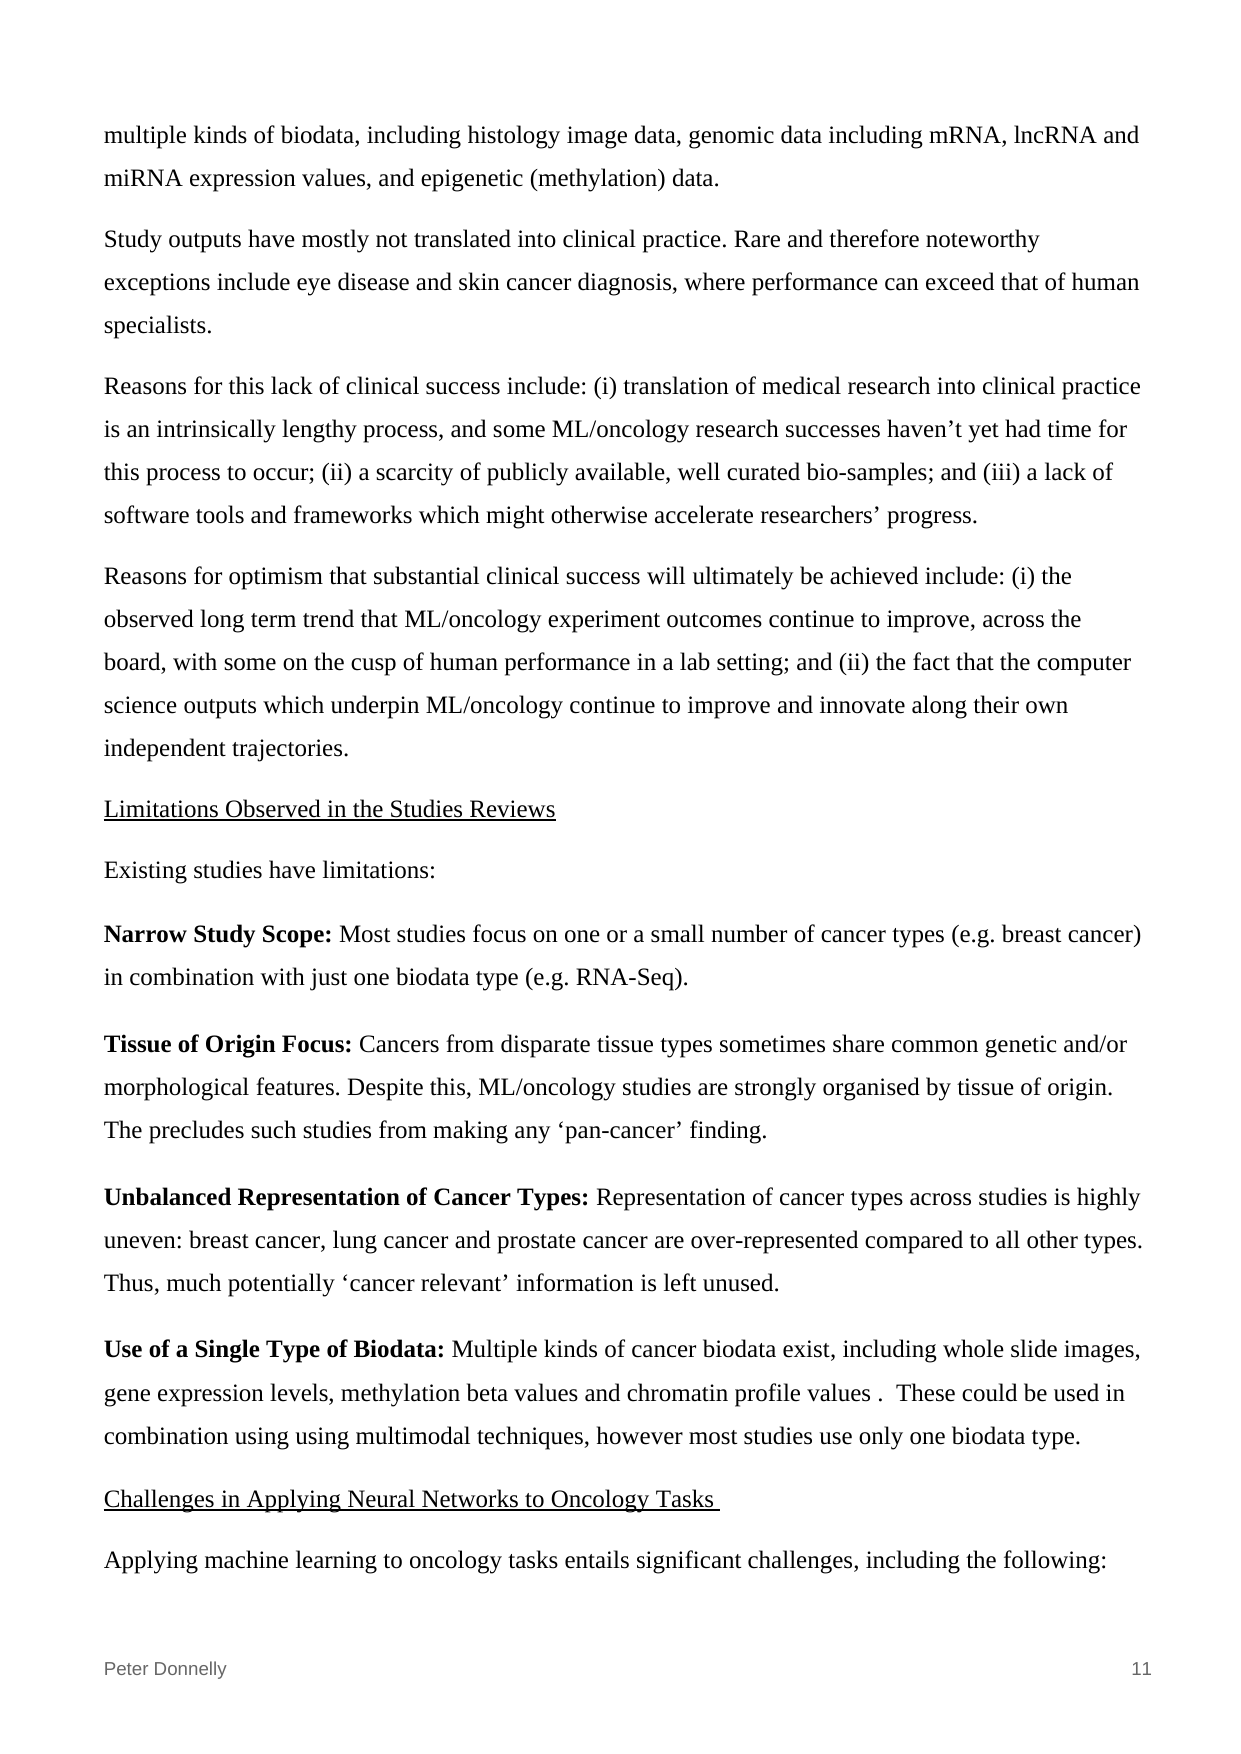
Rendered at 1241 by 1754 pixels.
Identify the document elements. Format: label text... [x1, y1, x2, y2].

text Study outputs have mostly not translated into clinical practice. Rare and therefore noteworthy exceptions include eye disease and skin cancer diagnosis, where performance can exceed that of human specialists. [103, 224, 1146, 339]
text Challenges in Applying Neural Networks to Oncology Tasks [103, 1484, 1146, 1513]
text Limitations Observed in the Studies Reviews [103, 794, 1146, 823]
text multiple kinds of biodata, including histology image data, genomic data including mRNA, lncRNA and miRNA expression values, and epigenetic (methylation) data. [103, 120, 1146, 192]
text Use of a Single Type of Biodata: Multiple kinds of cancer biodata exist, including whole slide images, gene expression levels, methylation beta values and chromatin profile values . These could be used in combination using using multimodal techniques, however most studies use only one biodata type. [103, 1334, 1146, 1449]
text Existing studies have limitations: [103, 855, 1146, 884]
text Tissue of Origin Focus: Cancers from disparate tissue types sometimes share common genetic and/or morphological features. Despite this, ML/oncology studies are strongly organised by tissue of origin. The precludes such studies from making any ‘pan-cancer’ finding. [103, 1029, 1146, 1144]
text Narrow Study Scope: Most studies focus on one or a small number of cancer types (e.g. breast cancer) in combination with just one biodata type (e.g. RNA-Seq). [103, 919, 1146, 991]
text Unbalanced Representation of Cancer Types: Representation of cancer types across studies is highly uneven: breast cancer, lung cancer and prostate cancer are over-represented compared to all other types. Thus, much potentially ‘cancer relevant’ information is left unused. [103, 1182, 1146, 1297]
text Applying machine learning to oncology tasks entails significant challenges, including the following: [103, 1545, 1146, 1574]
text Reasons for optimism that substantial clinical success will ultimately be achieved include: (i) the observed long term trend that ML/oncology experiment outcomes continue to improve, across the board, with some on the cusp of human performance in a lab setting; and (ii) the fact that the computer science outputs which underpin ML/oncology continue to improve and innovate along their own independent trajectories. [103, 561, 1146, 762]
text Reasons for this lack of clinical success include: (i) translation of medical research into clinical practice is an intrinsically lengthy process, and some ML/oncology research successes haven’t yet had time for this process to occur; (ii) a scarcity of publicly available, well curated bio-samples; and (iii) a lack of software tools and frameworks which might otherwise accelerate researchers’ progress. [103, 371, 1146, 529]
